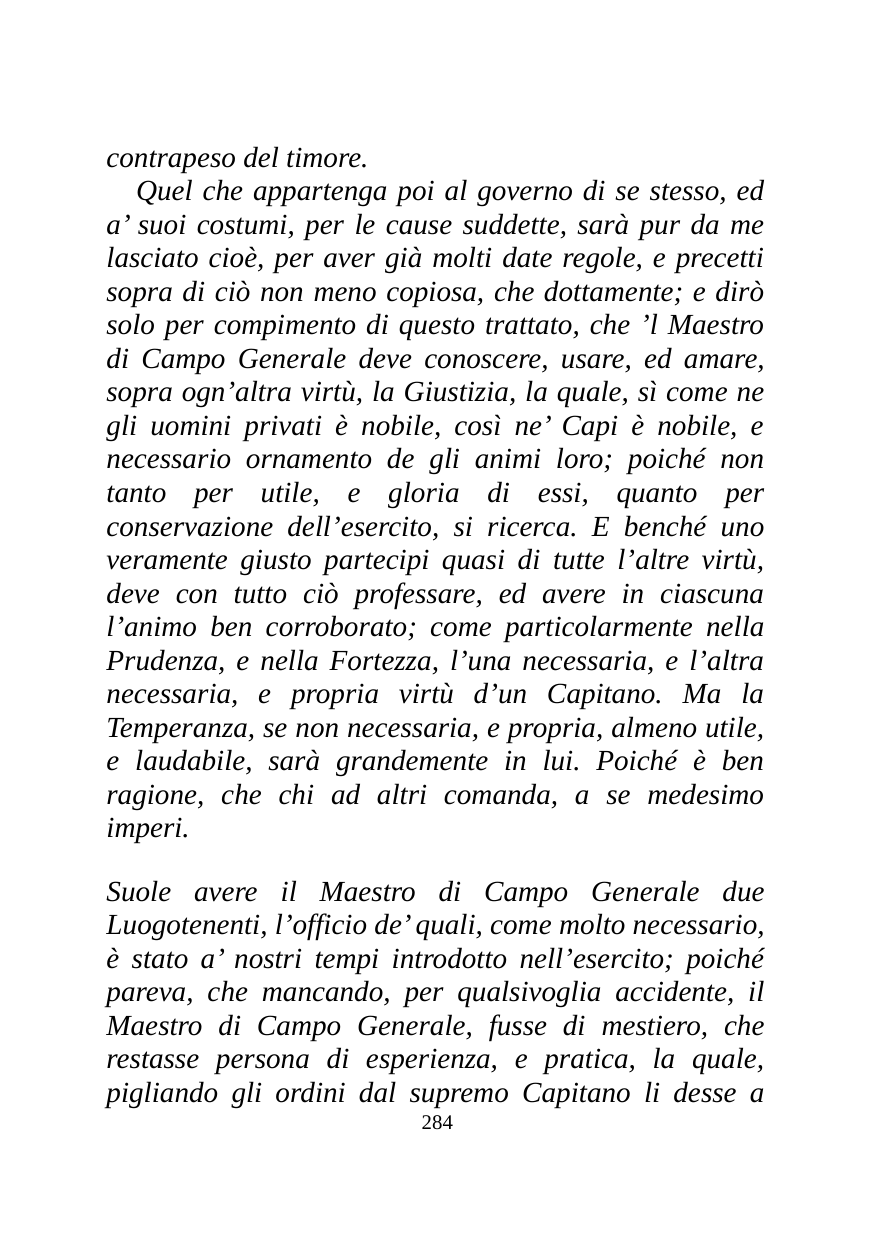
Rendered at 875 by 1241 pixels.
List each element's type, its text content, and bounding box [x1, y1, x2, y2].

text Quel che appartenga poi al governo di se stesso, ed a’ suoi costumi, per le cause suddette, sarà pur da me lasciato cioè, per aver già molti date regole, e precetti sopra di ciò non meno copiosa, che dottamente; e dirò solo per compimento di questo trattato, che ’l Maestro di Campo Generale deve conoscere, usare, ed amare, sopra ogn’altra virtù, la Giustizia, la quale, sì come ne gli uomini privati è nobile, così ne’ Capi è nobile, e necessario ornamento de gli animi loro; poiché non tanto per utile, e gloria di essi, quanto per conservazione dell’esercito, si ricerca. E benché uno veramente giusto partecipi quasi di tutte l’altre virtù, deve con tutto ciò professare, ed avere in ciascuna l’animo ben corroborato; come particolarmente nella Prudenza, e nella Fortezza, l’una necessaria, e l’altra necessaria, e propria virtù d’un Capitano. Ma la Temperanza, se non necessaria, e propria, almeno utile, e laudabile, sarà grandemente in lui. Poiché è ben ragione, che chi ad altri comanda, a se medesimo imperi. [106, 173, 768, 844]
text contrapeso del timore. [106, 140, 768, 173]
text Suole avere il Maestro di Campo Generale due Luogotenenti, l’officio de’ quali, come molto necessario, è stato a’ nostri tempi introdotto nell’esercito; poiché pareva, che mancando, per qualsivoglia accidente, il Maestro di Campo Generale, fusse di mestiero, che restasse persona di esperienza, e pratica, la quale, pigliando gli ordini dal supremo Capitano li desse a [106, 874, 768, 1108]
